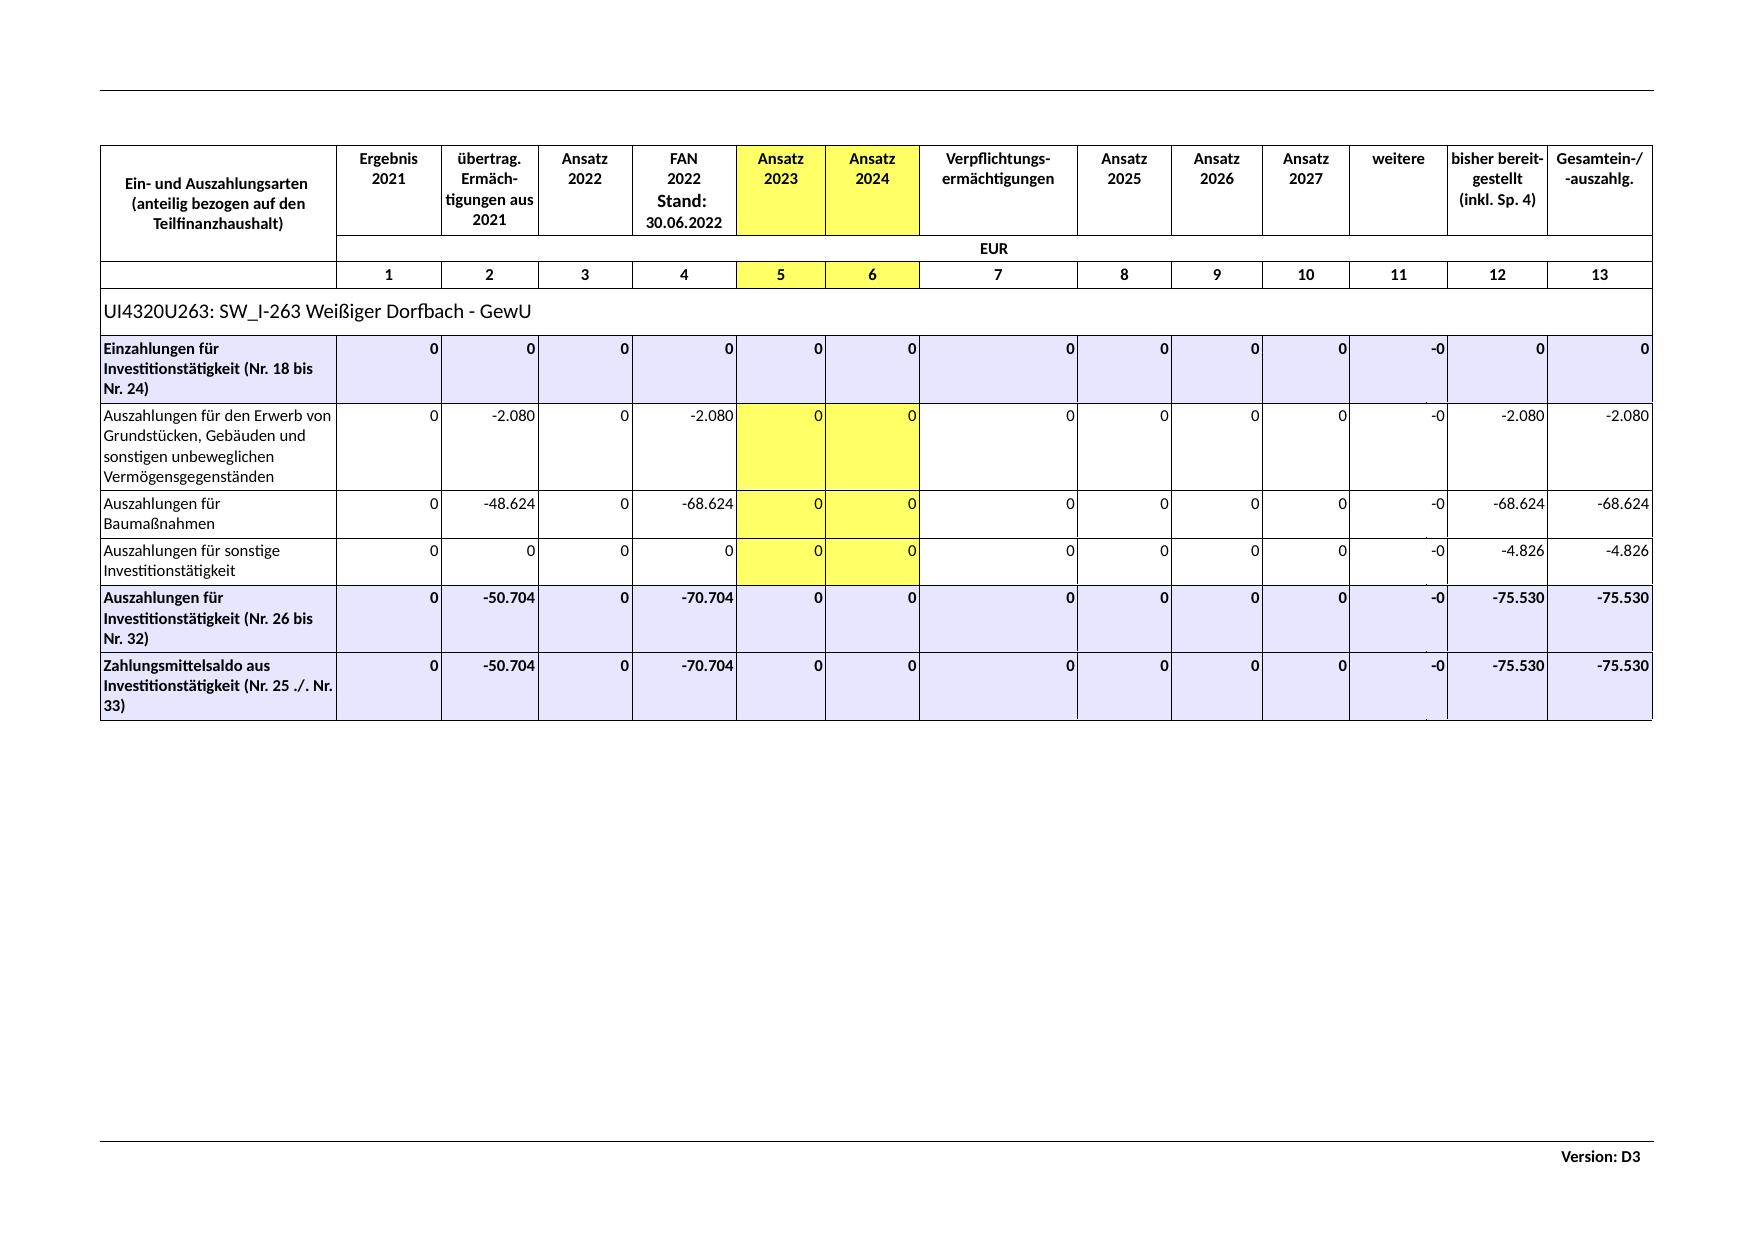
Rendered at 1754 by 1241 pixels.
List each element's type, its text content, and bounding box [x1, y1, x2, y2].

table_cell 0 [1172, 491, 1262, 537]
table_cell -2.080 [1548, 404, 1652, 489]
table_cell 0 [920, 586, 1077, 651]
table_cell -50.704 [442, 586, 538, 651]
table_cell -68.624 [633, 491, 736, 537]
table_cell 0 [1548, 336, 1652, 402]
table_cell 0 [1078, 586, 1171, 651]
table_cell 0 [826, 404, 919, 489]
table_header Ansatz 2026 [1172, 146, 1262, 235]
table_cell 0 [920, 491, 1077, 537]
table_cell 0 [1078, 336, 1171, 402]
table_cell -75.530 [1448, 586, 1547, 651]
table_cell -0 [1350, 491, 1447, 537]
table_cell -2.080 [442, 404, 538, 489]
table_cell -68.624 [1448, 491, 1547, 537]
table_cell 0 [1263, 491, 1349, 537]
table_cell -4.826 [1548, 539, 1652, 584]
table_cell 0 [1172, 539, 1262, 584]
table_cell 0 [539, 336, 632, 402]
table_cell 12 [1448, 262, 1547, 288]
table_cell 0 [633, 539, 736, 584]
table_cell Einzahlungen für Investitionstätigkeit (Nr. 18 bis Nr. 24) [101, 336, 336, 402]
table_cell 1 [337, 262, 441, 288]
table_cell 0 [1263, 539, 1349, 584]
table_cell 10 [1263, 262, 1349, 288]
table_cell 0 [337, 491, 441, 537]
table_cell 4 [633, 262, 736, 288]
table_cell -0 [1350, 404, 1447, 489]
table_cell 0 [337, 586, 441, 651]
table_header Ein- und Auszahlungsarten (anteilig bezogen auf den Teilfinanzhaushalt) [101, 146, 336, 261]
table_cell 0 [539, 653, 632, 719]
table_cell -48.624 [442, 491, 538, 537]
table_cell 0 [826, 491, 919, 537]
table_cell 0 [826, 586, 919, 651]
table_cell Zahlungsmittelsaldo aus Investitionstätigkeit (Nr. 25 ./. Nr. 33) [101, 653, 336, 719]
table_cell 0 [737, 653, 825, 719]
table_header Ansatz 2022 [539, 146, 632, 235]
table_cell -0 [1350, 653, 1447, 719]
table_cell -2.080 [633, 404, 736, 489]
table_cell 0 [737, 404, 825, 489]
table_cell -0 [1350, 586, 1447, 651]
table_cell 0 [1172, 336, 1262, 402]
table_cell 0 [920, 539, 1077, 584]
table_cell EUR [337, 236, 1652, 261]
table_header FAN 2022 Stand: 30.06.2022 [633, 146, 736, 235]
table_cell 0 [442, 336, 538, 402]
table_cell 13 [1548, 262, 1652, 288]
table_cell 0 [826, 653, 919, 719]
table_header bisher bereit-gestellt (inkl. Sp. 4) [1448, 146, 1547, 235]
table_cell -70.704 [633, 653, 736, 719]
table_cell 5 [737, 262, 825, 288]
table_cell 0 [1263, 404, 1349, 489]
table_cell -50.704 [442, 653, 538, 719]
table_cell -0 [1350, 336, 1447, 402]
table_cell [101, 262, 336, 288]
table_cell 0 [633, 336, 736, 402]
table_cell 0 [920, 653, 1077, 719]
table_cell 0 [337, 336, 441, 402]
table_cell 0 [539, 539, 632, 584]
table_header Verpflichtungs-ermächtigungen [920, 146, 1077, 235]
table_cell 0 [826, 336, 919, 402]
table_cell 0 [539, 491, 632, 537]
table_cell 6 [826, 262, 919, 288]
table_header Ansatz 2024 [826, 146, 919, 235]
table_cell -75.530 [1448, 653, 1547, 719]
table_cell 0 [1172, 404, 1262, 489]
table_cell 3 [539, 262, 632, 288]
table_cell 0 [1172, 586, 1262, 651]
table_cell 0 [737, 336, 825, 402]
table_cell 0 [1263, 653, 1349, 719]
table_header Ansatz 2023 [737, 146, 825, 235]
table_cell 0 [1078, 539, 1171, 584]
table_cell 0 [920, 404, 1077, 489]
table_cell 0 [826, 539, 919, 584]
table_cell 0 [1263, 586, 1349, 651]
table_cell Auszahlungen für den Erwerb von Grundstücken, Gebäuden und sonstigen unbeweglichen Vermögensgegenständen [101, 404, 336, 489]
table_cell 2 [442, 262, 538, 288]
table_header Ansatz 2025 [1078, 146, 1171, 235]
table_cell 0 [1263, 336, 1349, 402]
table_cell 0 [1448, 336, 1547, 402]
table_cell 0 [337, 539, 441, 584]
table_cell 8 [1078, 262, 1171, 288]
table_cell Auszahlungen für Investitionstätigkeit (Nr. 26 bis Nr. 32) [101, 586, 336, 651]
table_cell -70.704 [633, 586, 736, 651]
table_cell 0 [337, 653, 441, 719]
table_cell 0 [539, 404, 632, 489]
table_cell UI4320U263: SW_I-263 Weißiger Dorfbach - GewU [101, 289, 1652, 335]
table_cell 0 [737, 539, 825, 584]
table_cell -0 [1350, 539, 1447, 584]
table_cell -75.530 [1548, 586, 1652, 651]
table_cell 0 [1172, 653, 1262, 719]
table_header Ergebnis 2021 [337, 146, 441, 235]
table_cell 0 [737, 586, 825, 651]
table_header weitere [1350, 146, 1447, 235]
table_cell 0 [1078, 491, 1171, 537]
table_cell -68.624 [1548, 491, 1652, 537]
table_cell 0 [337, 404, 441, 489]
table_cell 11 [1350, 262, 1447, 288]
table_cell 7 [920, 262, 1077, 288]
table_cell 0 [539, 586, 632, 651]
table_cell Auszahlungen für sonstige Investitionstätigkeit [101, 539, 336, 584]
table_cell 0 [1078, 653, 1171, 719]
table_cell 9 [1172, 262, 1262, 288]
table_header Gesamtein-/ -auszahlg. [1548, 146, 1652, 235]
table_cell 0 [920, 336, 1077, 402]
table_header übertrag. Ermäch-tigungen aus 2021 [442, 146, 538, 235]
table_cell -2.080 [1448, 404, 1547, 489]
table_header Ansatz 2027 [1263, 146, 1349, 235]
table_cell 0 [442, 539, 538, 584]
table_cell 0 [1078, 404, 1171, 489]
table_cell -4.826 [1448, 539, 1547, 584]
table_cell 0 [737, 491, 825, 537]
table_cell Auszahlungen für Baumaßnahmen [101, 491, 336, 537]
table_cell -75.530 [1548, 653, 1652, 719]
